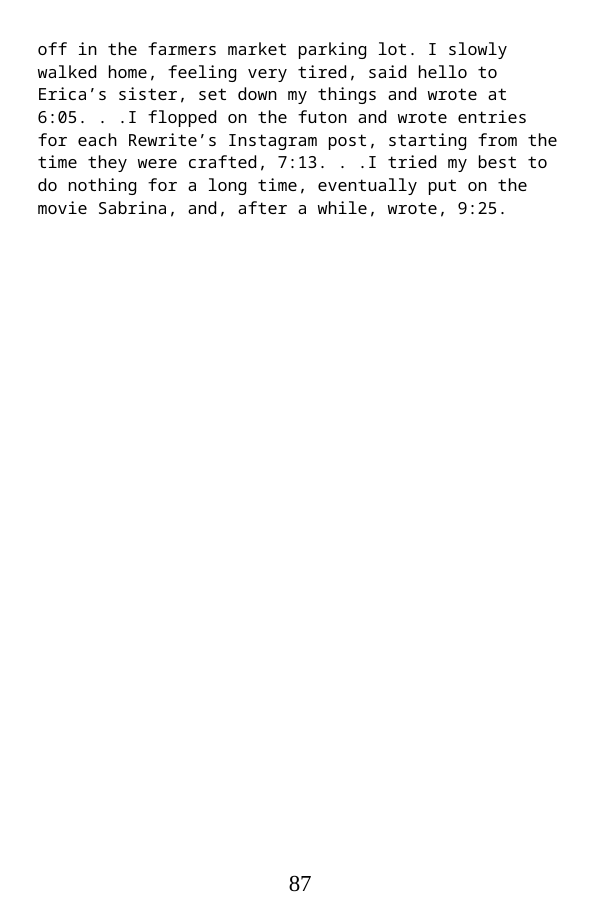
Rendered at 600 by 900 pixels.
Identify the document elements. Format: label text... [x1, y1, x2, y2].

text off in the farmers market parking lot. I slowly walked home, feeling very tired, said hello to Erica’s sister, set down my things and wrote at 6:05. . .I flopped on the futon and wrote entries for each Rewrite’s Instagram post, starting from the time they were crafted, 7:13. . .I tried my best to do nothing for a long time, eventually put on the movie Sabrina, and, after a while, wrote, 9:25. [37, 37, 562, 219]
